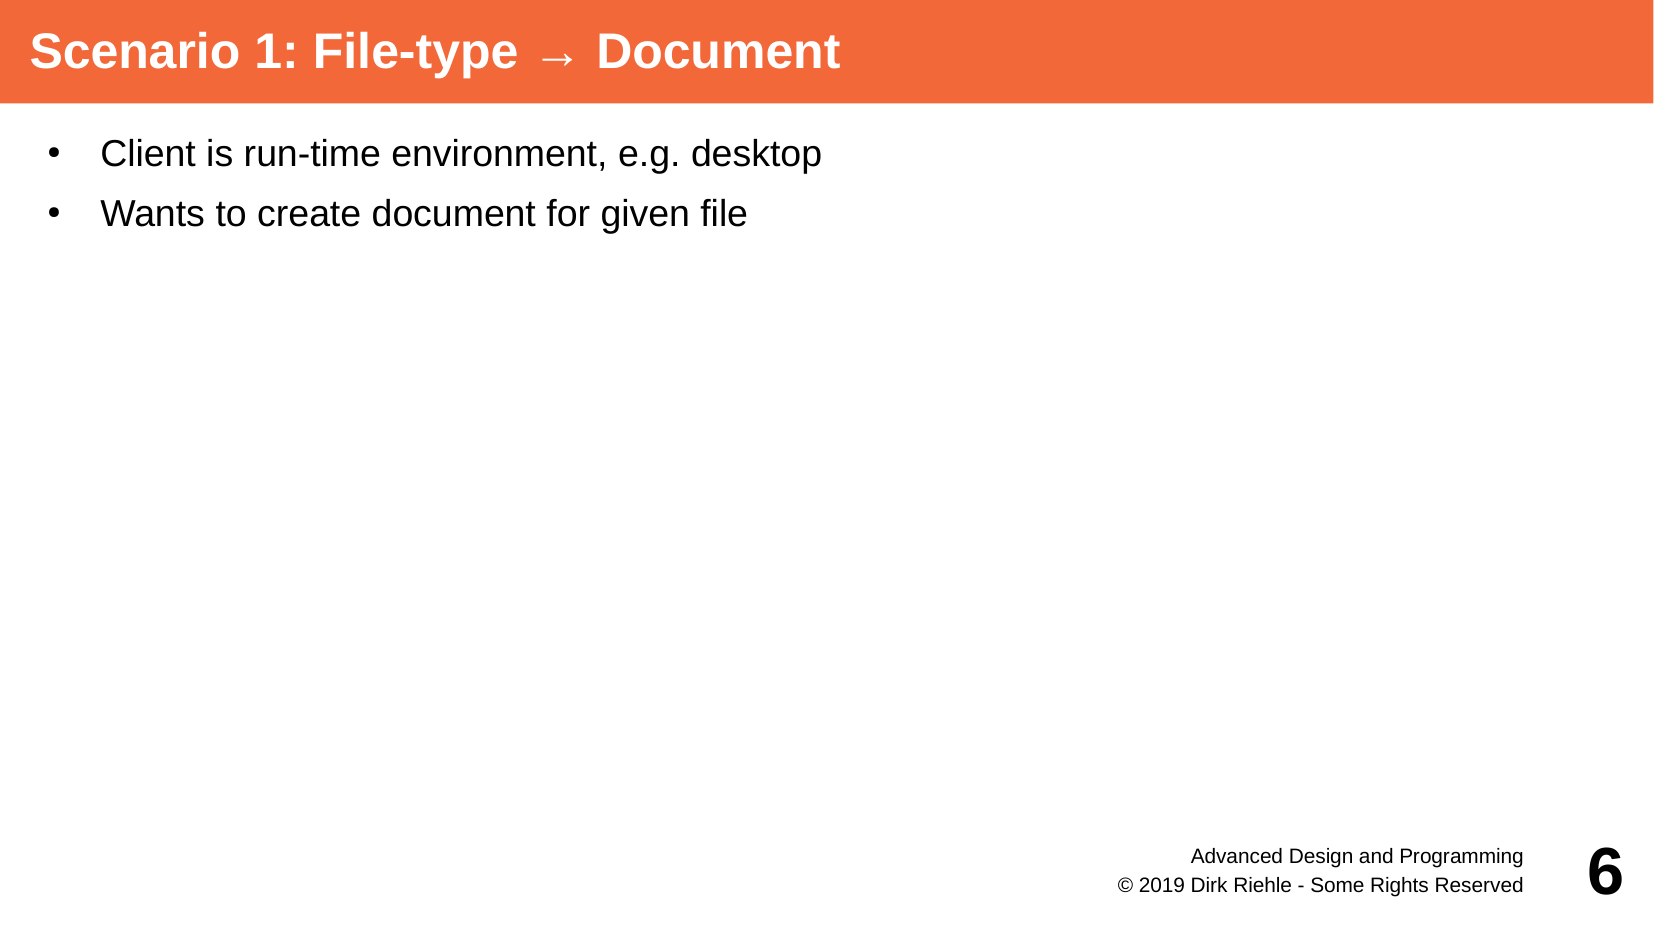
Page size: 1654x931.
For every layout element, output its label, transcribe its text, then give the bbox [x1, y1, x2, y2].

list Client is run-time environment, e.g. desktop Wants to create document for given file [29, 132, 1625, 813]
title Scenario 1: File-type → Document [0, 0, 1654, 104]
